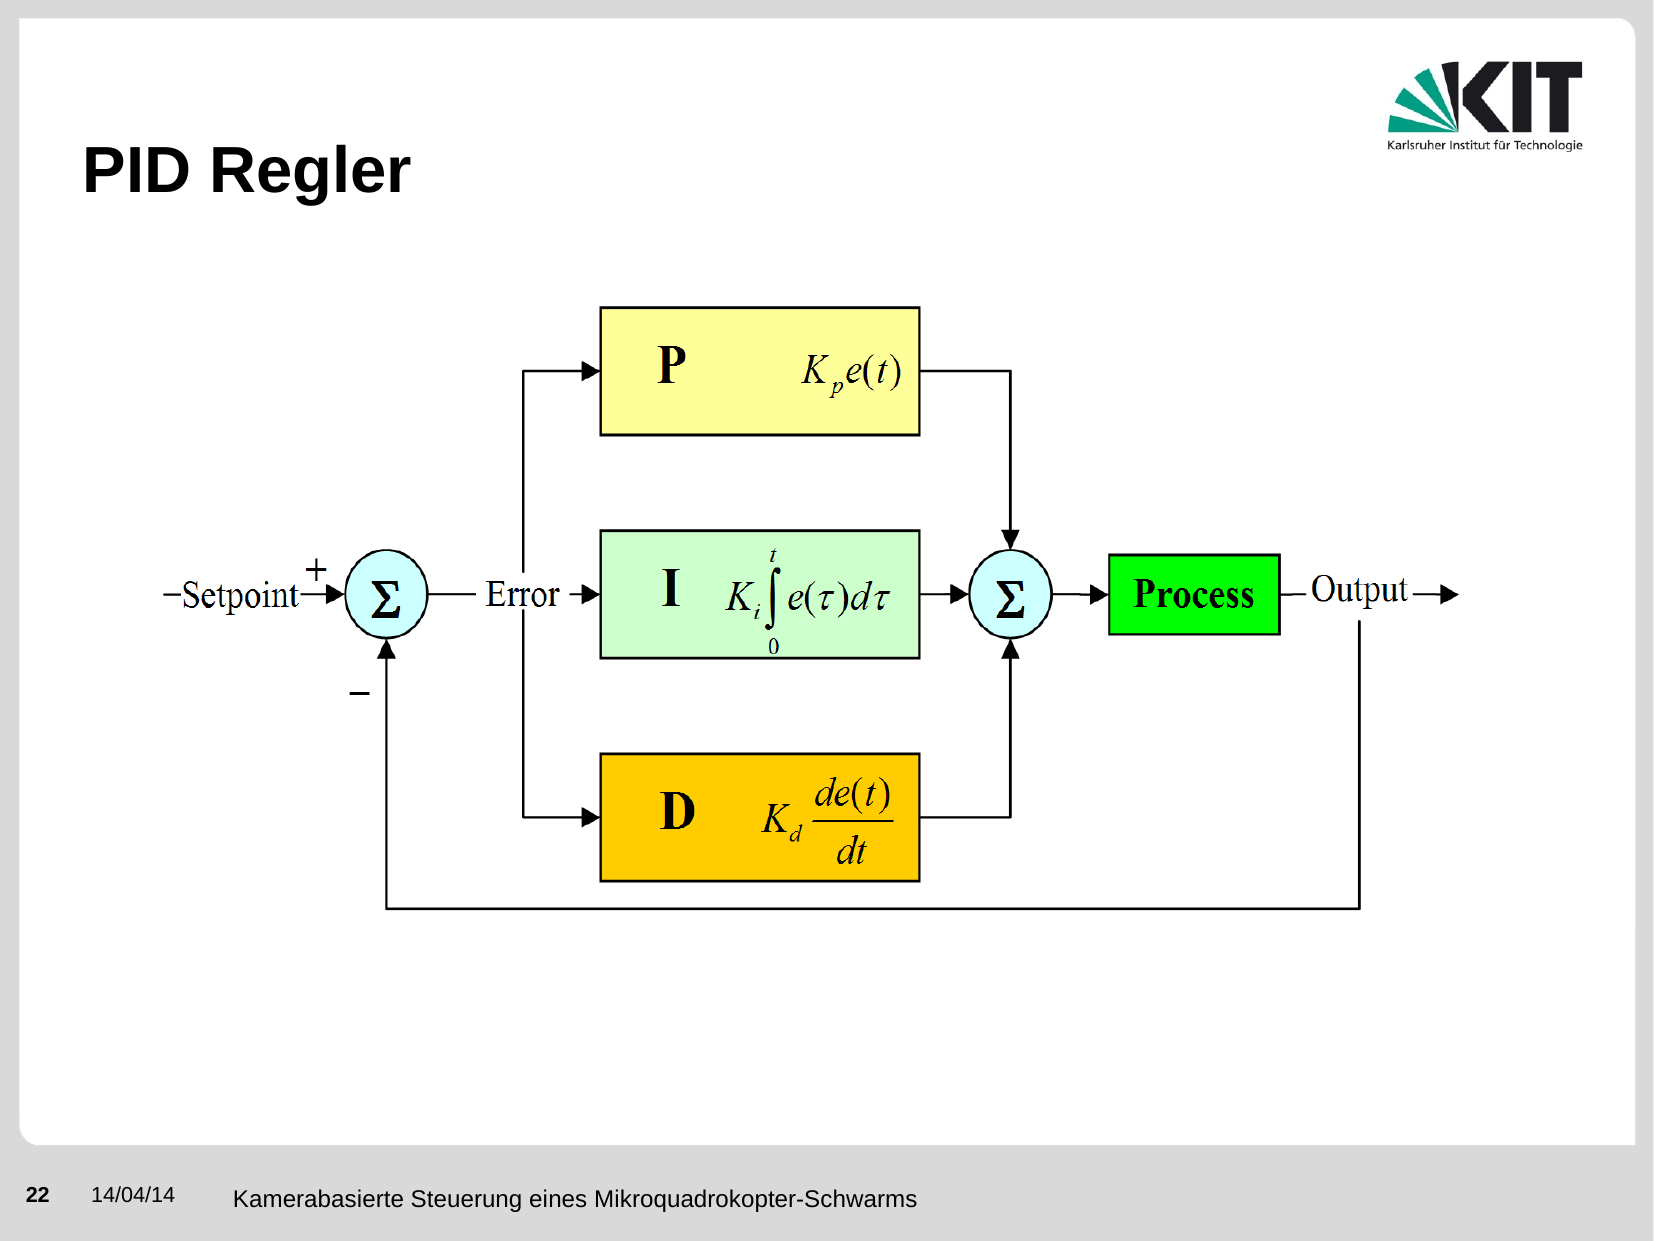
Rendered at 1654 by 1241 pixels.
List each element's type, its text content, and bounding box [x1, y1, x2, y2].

picture [0, 0, 1654, 1241]
title PID Regler [82, 49, 1571, 257]
